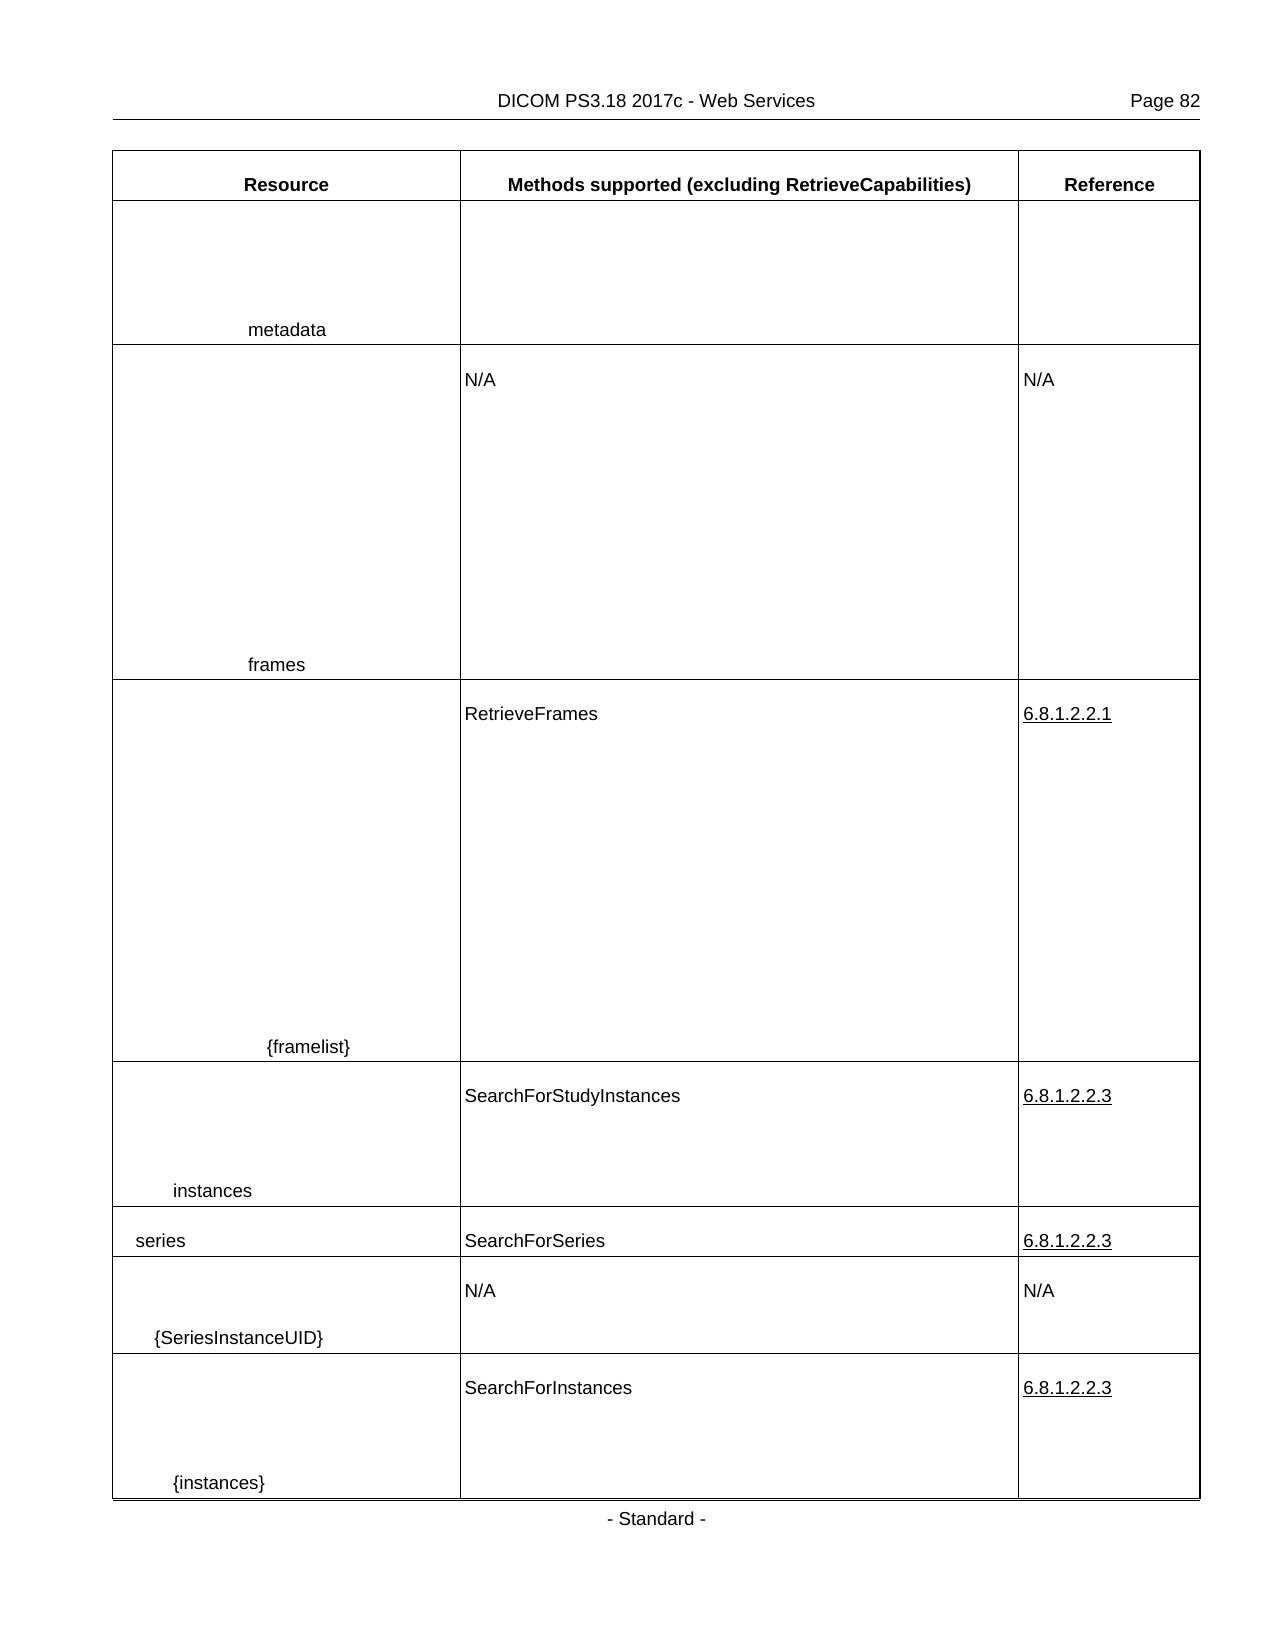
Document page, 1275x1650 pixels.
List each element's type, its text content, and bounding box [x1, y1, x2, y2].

table_cell SearchForSeries [461, 1207, 1018, 1256]
table_cell SearchForStudyInstances [461, 1062, 1018, 1206]
table_cell series [113, 1207, 460, 1256]
table_cell SearchForInstances [461, 1354, 1018, 1497]
table_header Methods supported (excluding RetrieveCapabilities) [461, 151, 1018, 200]
table_cell 6.8.1.2.2.3 [1019, 1354, 1199, 1497]
table_cell instances [113, 1062, 460, 1206]
table_header Reference [1019, 151, 1199, 200]
table_cell N/A [461, 345, 1018, 679]
table_cell [461, 201, 1018, 344]
table_cell {SeriesInstanceUID} [113, 1257, 460, 1353]
table_cell N/A [1019, 345, 1199, 679]
table_cell {instances} [113, 1354, 460, 1497]
table_cell [1019, 201, 1199, 344]
table_cell N/A [1019, 1257, 1199, 1353]
table_cell frames [113, 345, 460, 679]
table_cell N/A [461, 1257, 1018, 1353]
table_cell metadata [113, 201, 460, 344]
table_cell 6.8.1.2.2.1 [1019, 680, 1199, 1061]
table_cell RetrieveFrames [461, 680, 1018, 1061]
table_cell 6.8.1.2.2.3 [1019, 1062, 1199, 1206]
table_cell 6.8.1.2.2.3 [1019, 1207, 1199, 1256]
table_header Resource [113, 151, 460, 200]
table_cell {framelist} [113, 680, 460, 1061]
